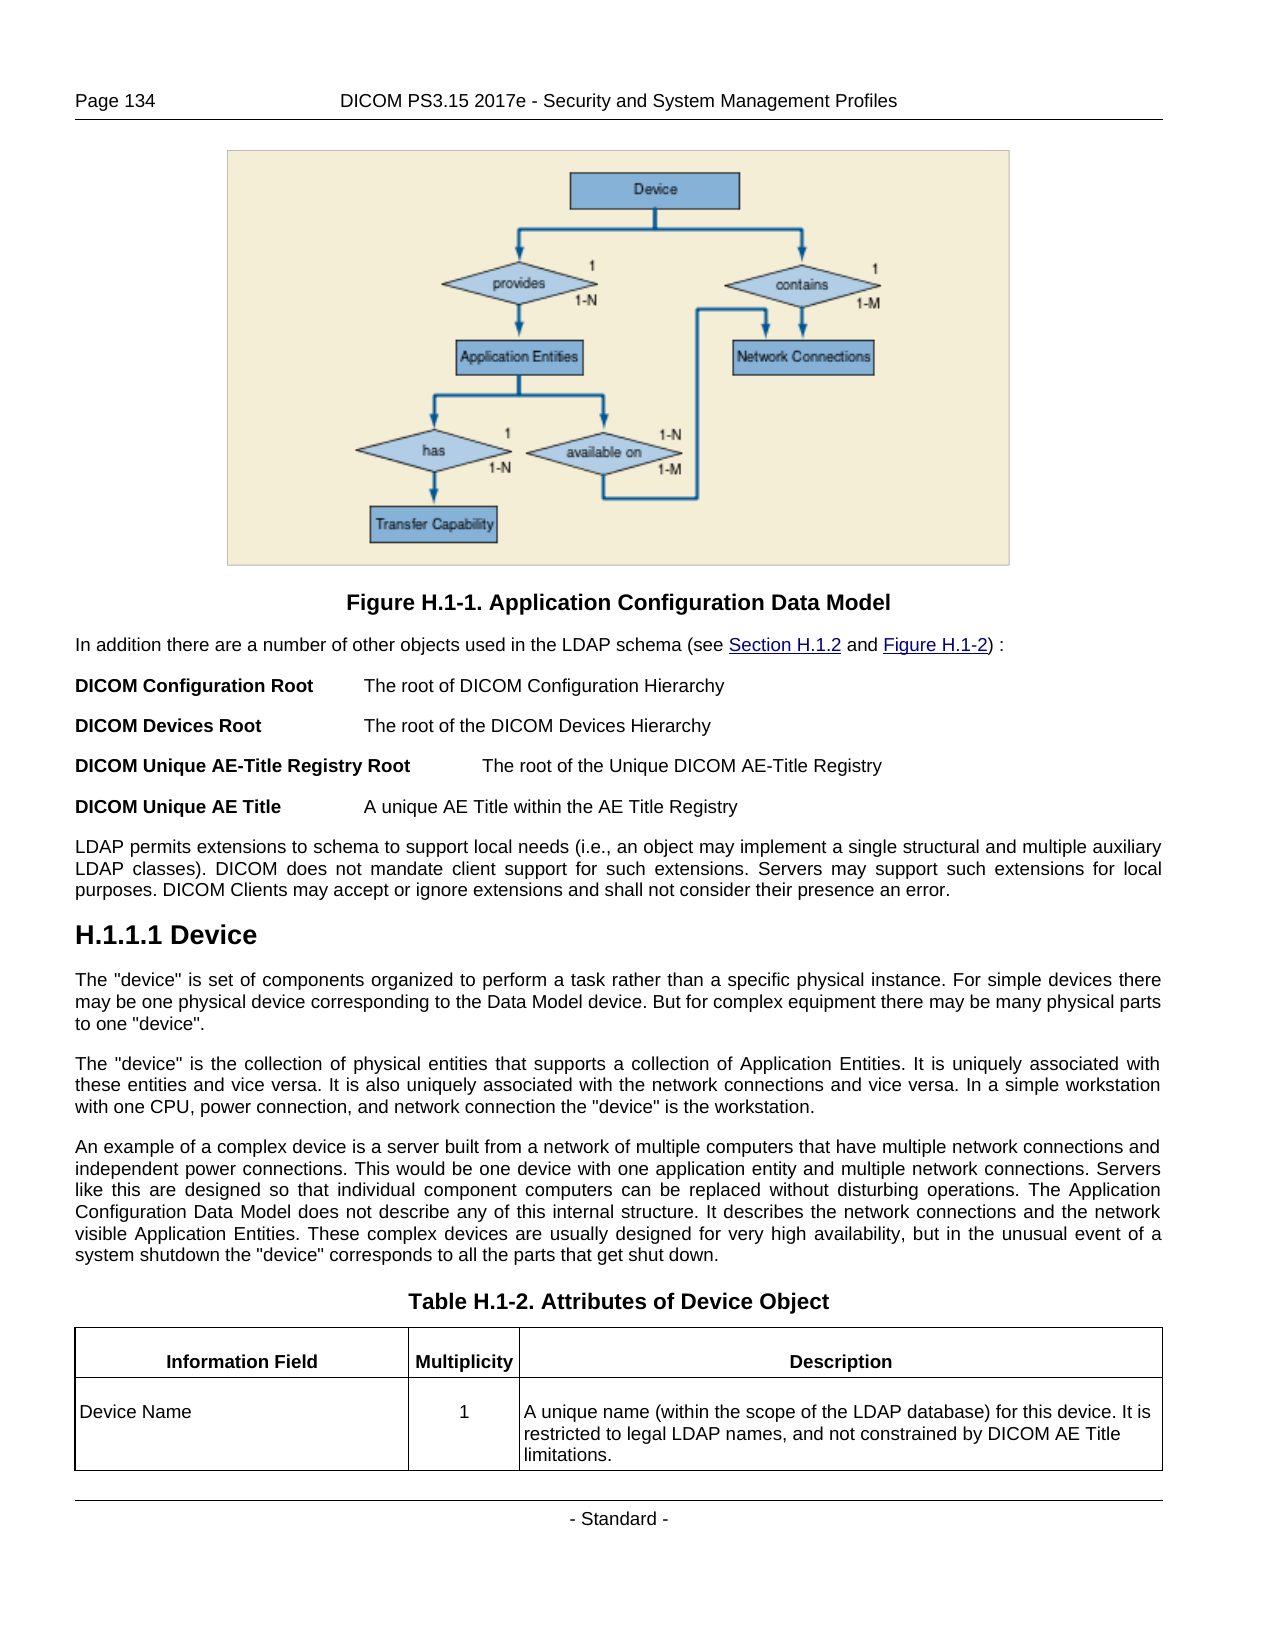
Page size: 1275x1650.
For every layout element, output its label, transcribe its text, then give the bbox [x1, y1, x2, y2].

table_cell Device Name [76, 1378, 408, 1470]
table_header Multiplicity [409, 1328, 519, 1377]
table_cell 1 [409, 1378, 519, 1470]
text An example of a complex device is a server built from a network of multiple computers that have multiple network connections and independent power connections. This would be one device with one application entity and multiple network connections. Servers like this are designed so that individual component computers can be replaced without disturbing operations. The Application Configuration Data Model does not describe any of this internal structure. It describes the network connections and the network visible Application Entities. These complex devices are usually designed for very high availability, but in the unusual event of a system shutdown the "device" corresponds to all the parts that get shut down. [75, 1136, 1162, 1265]
text The "device" is the collection of physical entities that supports a collection of Application Entities. It is uniquely associated with these entities and vice versa. It is also uniquely associated with the network connections and vice versa. In a simple workstation with one CPU, power connection, and network connection the "device" is the workstation. [75, 1053, 1162, 1117]
text DICOM Devices Root The root of the DICOM Devices Hierarchy [75, 715, 1162, 736]
text The "device" is set of components organized to perform a task rather than a specific physical instance. For simple devices there may be one physical device corresponding to the Data Model device. But for complex equipment there may be many physical parts to one "device". [75, 969, 1162, 1034]
table_header Description [520, 1328, 1162, 1377]
picture [226, 150, 1011, 567]
text Table H.1-2. Attributes of Device Object [75, 1288, 1162, 1314]
table_cell A unique name (within the scope of the LDAP database) for this device. It is restricted to legal LDAP names, and not constrained by DICOM AE Title limitations. [520, 1378, 1162, 1470]
text DICOM Configuration Root The root of DICOM Configuration Hierarchy [75, 674, 1162, 696]
text LDAP permits extensions to schema to support local needs (i.e., an object may implement a single structural and multiple auxiliary LDAP classes). DICOM does not mandate client support for such extensions. Servers may support such extensions for local purposes. DICOM Clients may accept or ignore extensions and shall not consider their presence an error. [75, 836, 1162, 900]
text Figure H.1-1. Application Configuration Data Model [75, 589, 1162, 615]
text DICOM Unique AE-Title Registry Root The root of the Unique DICOM AE-Title Registry [75, 755, 1162, 777]
table_header Information Field [76, 1328, 408, 1377]
text In addition there are a number of other objects used in the LDAP schema (see Section H.1.2 and Figure H.1-2) : [75, 634, 1162, 656]
text DICOM Unique AE Title A unique AE Title within the AE Title Registry [75, 795, 1162, 817]
text H.1.1.1 Device [75, 919, 1162, 950]
